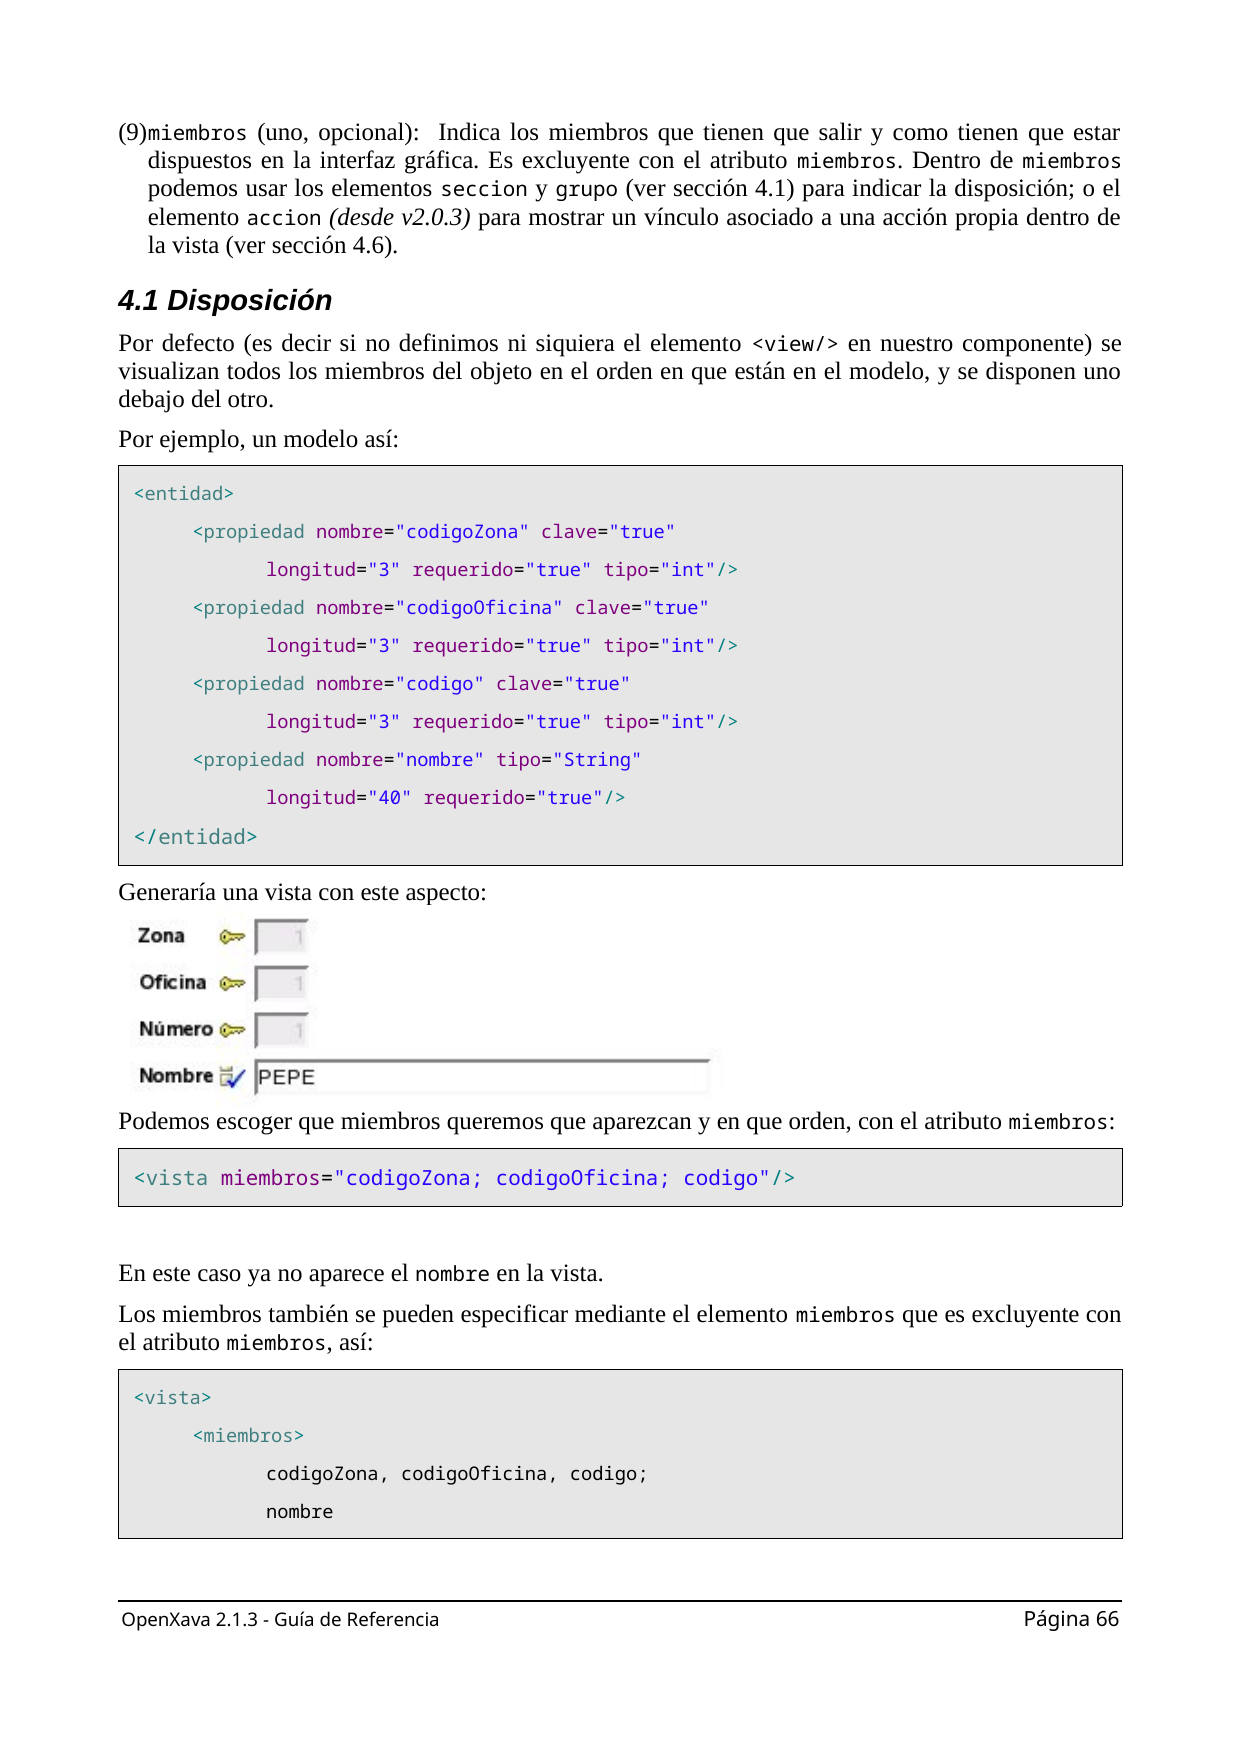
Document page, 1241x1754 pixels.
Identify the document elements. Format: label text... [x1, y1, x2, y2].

text Los miembros también se pueden especificar mediante el elemento miembros que es excluyente con el atributo miembros, así: [118, 1300, 1122, 1357]
text <propiedad nombre="nombre" tipo="String" [119, 731, 1122, 769]
text <entidad> [119, 466, 1122, 503]
text longitud="3" requerido="true" tipo="int"/> [119, 541, 1122, 579]
text <vista miembros="codigoZona; codigoOficina; codigo"/> [119, 1149, 1122, 1206]
text Podemos escoger que miembros queremos que aparezcan y en que orden, con el atributo miembros: [118, 918, 1122, 1136]
text Por ejemplo, un modelo así: [118, 425, 1122, 453]
picture [130, 905, 725, 1108]
text Por defecto (es decir si no definimos ni siquiera el elemento <view/> en nuestro componente) se visualizan todos los miembros del objeto en el orden en que están en el modelo, y se disponen uno debajo del otro. [118, 329, 1122, 413]
text <propiedad nombre="codigoOficina" clave="true" [119, 579, 1122, 617]
text <propiedad nombre="codigo" clave="true" [119, 655, 1122, 693]
text longitud="3" requerido="true" tipo="int"/> [119, 617, 1122, 655]
text longitud="3" requerido="true" tipo="int"/> [119, 693, 1122, 731]
text Generaría una vista con este aspecto: [118, 878, 1122, 906]
text longitud="40" requerido="true"/> [119, 769, 1122, 807]
subtitle Disposición [118, 284, 1122, 316]
text nombre [119, 1483, 1122, 1538]
text </entidad> [119, 807, 1122, 865]
text codigoZona, codigoOficina, codigo; [119, 1445, 1122, 1483]
text <miembros> [119, 1407, 1122, 1445]
text En este caso ya no aparece el nombre en la vista. [118, 1259, 1122, 1288]
text <propiedad nombre="codigoZona" clave="true" [119, 503, 1122, 541]
list miembros (uno, opcional): Indica los miembros que tienen que salir y como tienen que estar dispuestos en la interfaz gráfica. Es excluyente con el atributo miembros. Dentro de miembros podemos usar los elementos seccion y grupo (ver sección 4.1) para indicar la disposición; o el elemento accion (desde v2.0.3) para mostrar un vínculo asociado a una acción propia dentro de la vista (ver sección 4.6). [118, 118, 1122, 259]
text <vista> [119, 1370, 1122, 1407]
